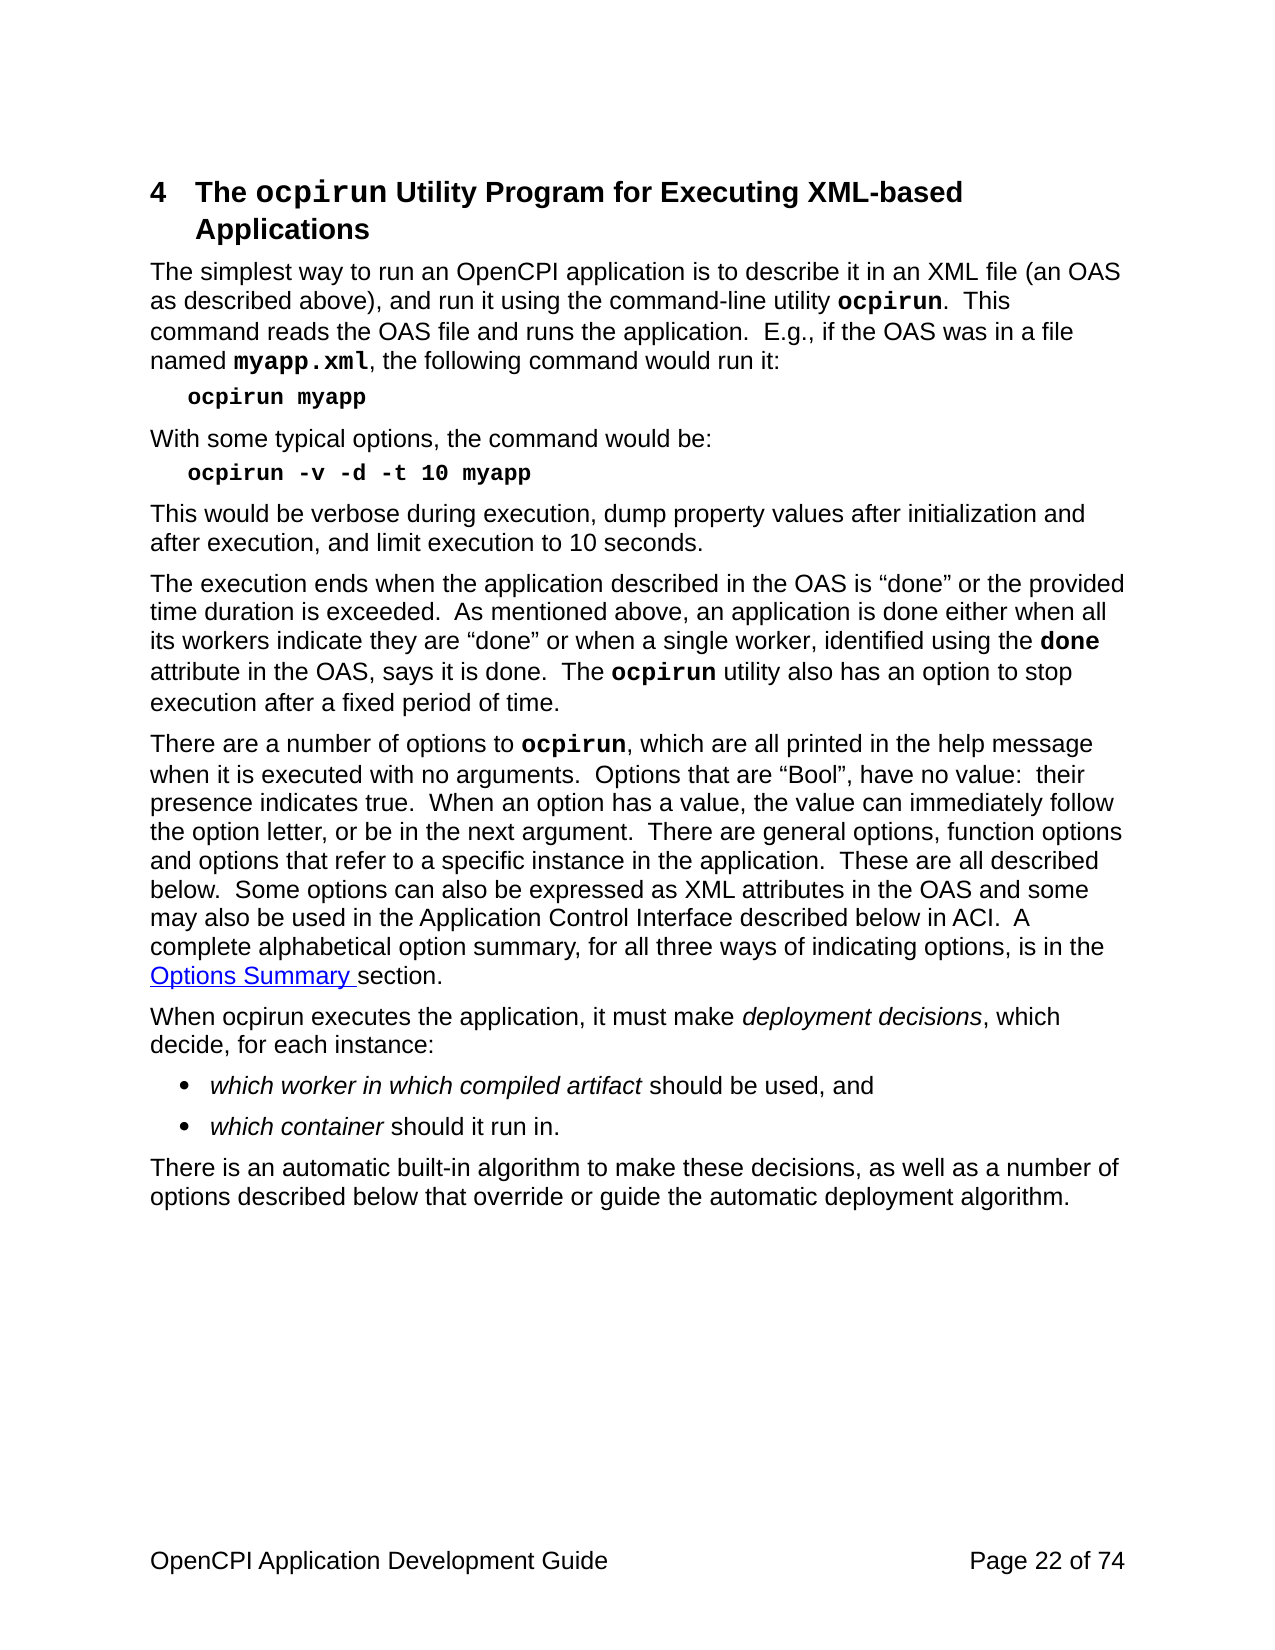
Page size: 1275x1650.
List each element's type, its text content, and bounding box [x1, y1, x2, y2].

subtitle The ocpirun Utility Program for Executing XML-based Applications [150, 175, 1125, 245]
text There is an automatic built-in algorithm to make these decisions, as well as a number of options described below that override or guide the automatic deployment algorithm. [150, 1153, 1125, 1210]
text There are a number of options to ocpirun, which are all printed in the help message when it is executed with no arguments. Options that are “Bool”, have no value: their presence indicates true. When an option has a value, the value can immediately follow the option letter, or be in the next argument. There are general options, function options and options that refer to a specific instance in the application. These are all described below. Some options can also be expressed as XML attributes in the OAS and some may also be used in the Application Control Interface described below in ACI. A complete alphabetical option summary, for all three ways of indicating options, is in the Options Summary section. [150, 729, 1125, 990]
list which container should it run in. [180, 1112, 1125, 1141]
text This would be verbose during execution, dump property values after initialization and after execution, and limit execution to 10 seconds. [150, 499, 1125, 557]
text The execution ends when the application described in the OAS is “done” or the provided time duration is exceeded. As mentioned above, an application is done either when all its workers indicate they are “done” or when a single worker, identified using the done attribute in the OAS, says it is done. The ocpirun utility also has an option to stop execution after a fixed period of time. [150, 569, 1125, 717]
text ocpirun -v -d -t 10 myapp [187, 461, 1125, 487]
text With some typical options, the command would be: [150, 423, 1125, 452]
text ocpirun myapp [187, 386, 1125, 412]
list which worker in which compiled artifact should be used, and [180, 1071, 1125, 1100]
text The simplest way to run an OpenCPI application is to describe it in an XML file (an OAS as described above), and run it using the command-line utility ocpirun. This command reads the OAS file and runs the application. E.g., if the OAS was in a file named myapp.xml, the following command would run it: [150, 257, 1125, 377]
text When ocpirun executes the application, it must make deployment decisions, which decide, for each instance: [150, 1002, 1125, 1059]
